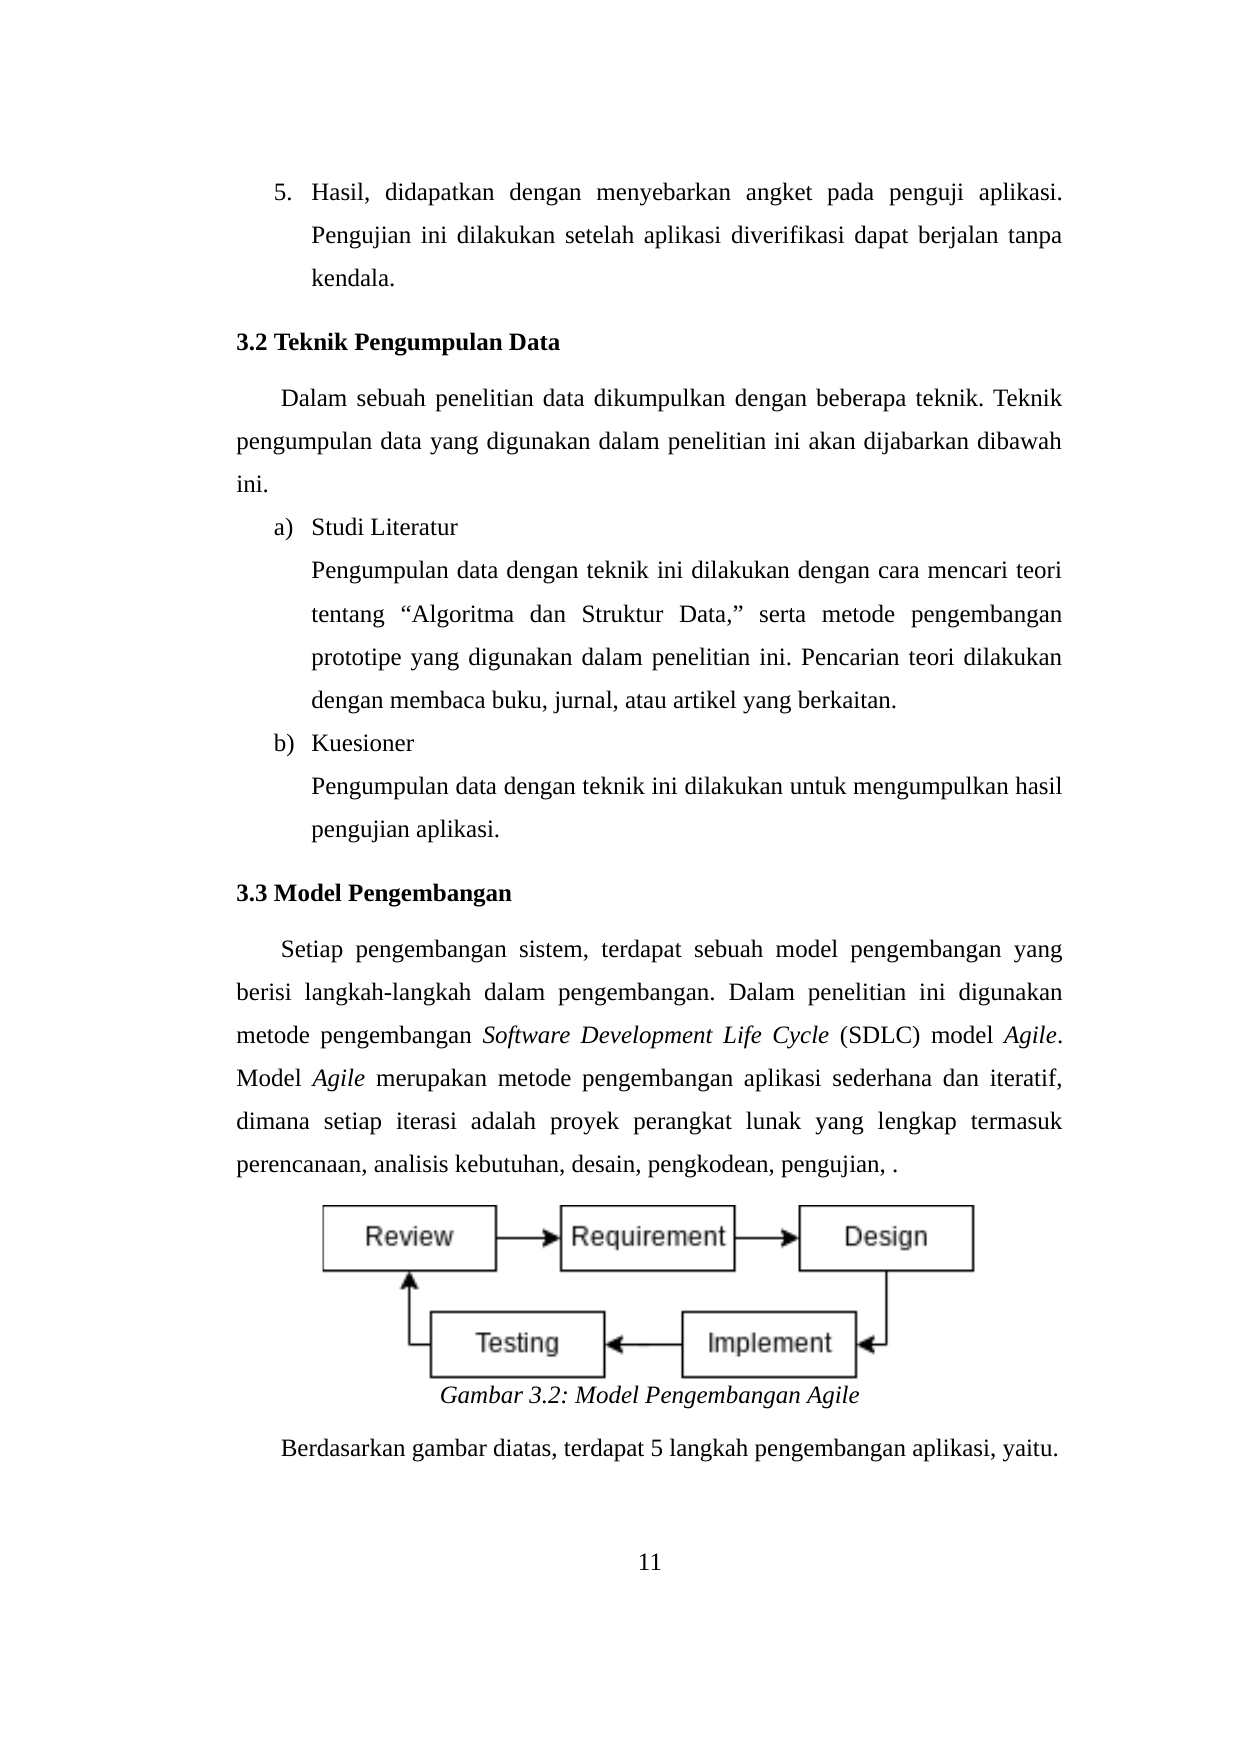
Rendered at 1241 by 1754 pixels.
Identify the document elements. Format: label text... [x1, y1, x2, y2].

text Berdasarkan gambar diatas, terdapat 5 langkah pengembangan aplikasi, yaitu. [236, 1193, 1063, 1461]
list Pengumpulan data dengan teknik ini dilakukan untuk mengumpulkan hasil pengujian aplikasi. [274, 771, 1063, 843]
subtitle Model Pengembangan [236, 878, 1063, 907]
text Setiap pengembangan sistem, terdapat sebuah model pengembangan yang berisi langkah-langkah dalam pengembangan. Dalam penelitian ini digunakan metode pengembangan Software Development Life Cycle (SDLC) model Agile. Model Agile merupakan metode pengembangan aplikasi sederhana dan iteratif, dimana setiap iterasi adalah proyek perangkat lunak yang lengkap termasuk perencanaan, analisis kebutuhan, desain, pengkodean, pengujian, . [236, 934, 1063, 1178]
list Studi Literatur [274, 512, 1063, 541]
picture [322, 1205, 977, 1381]
list Pengumpulan data dengan teknik ini dilakukan dengan cara mencari teori tentang “Algoritma dan Struktur Data,” serta metode pengembangan prototipe yang digunakan dalam penelitian ini. Pencarian teori dilakukan dengan membaca buku, jurnal, atau artikel yang berkaitan. [274, 556, 1063, 714]
list Hasil, didapatkan dengan menyebarkan angket pada penguji aplikasi. Pengujian ini dilakukan setelah aplikasi diverifikasi dapat berjalan tanpa kendala. [274, 177, 1063, 292]
text Gambar 3.2: Model Pengembangan Agile [323, 1381, 976, 1409]
text Dalam sebuah penelitian data dikumpulkan dengan beberapa teknik. Teknik pengumpulan data yang digunakan dalam penelitian ini akan dijabarkan dibawah ini. [236, 383, 1063, 498]
list Kuesioner [274, 728, 1063, 757]
subtitle Teknik Pengumpulan Data [236, 327, 1063, 356]
